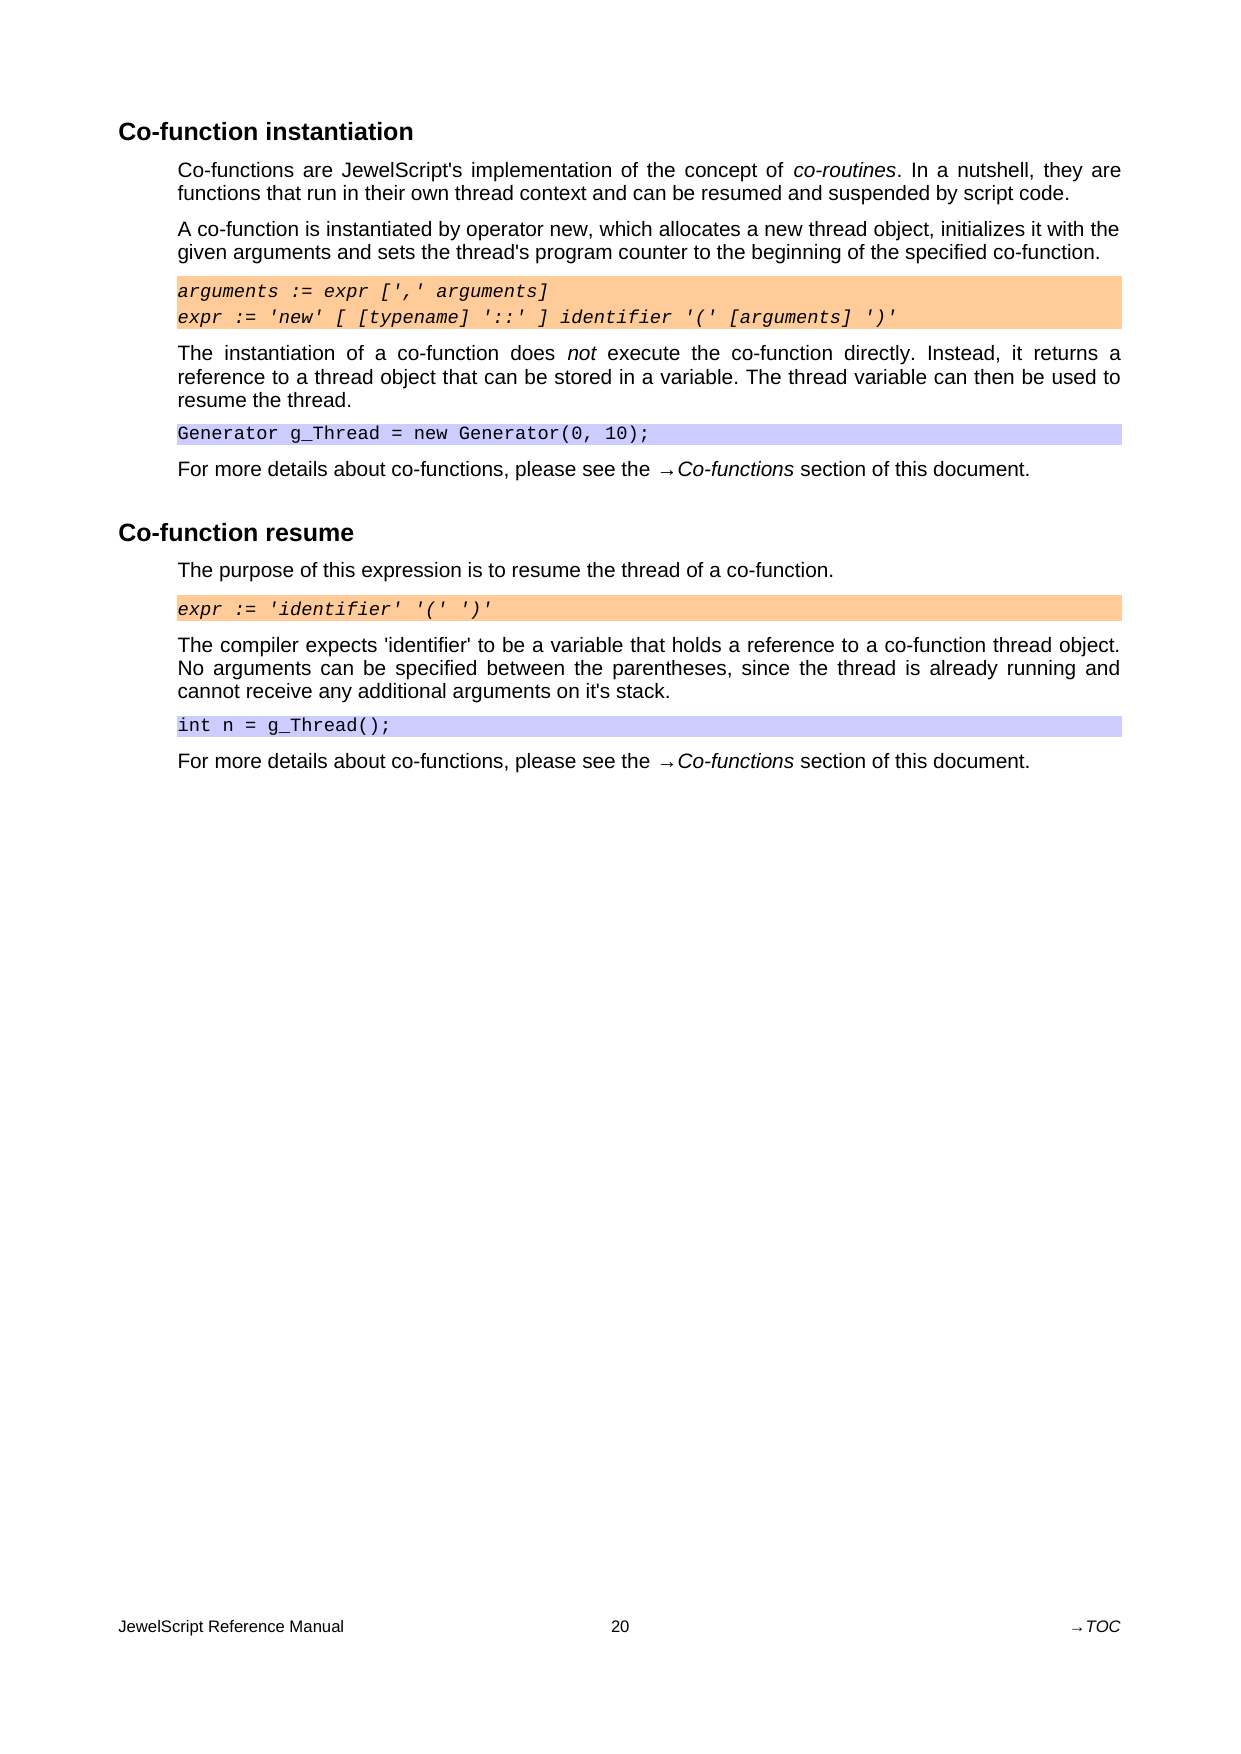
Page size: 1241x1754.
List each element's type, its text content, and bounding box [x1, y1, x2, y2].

text For more details about co-functions, please see the →Co-functions section of this document. [177, 458, 1122, 481]
text For more details about co-functions, please see the →Co-functions section of this document. [177, 749, 1122, 773]
text arguments := expr [',' arguments] expr := 'new' [ [typename] '::' ] identifier '(' [arguments] ')' [177, 276, 1122, 329]
text The compiler expects 'identifier' to be a variable that holds a reference to a co-function thread object. No arguments can be specified between the parentheses, since the thread is already running and cannot receive any additional arguments on it's stack. [177, 634, 1122, 703]
text expr := 'identifier' '(' ')' [177, 595, 1122, 621]
text int n = g_Thread(); [177, 716, 1122, 737]
text Generator g_Thread = new Generator(0, 10); [177, 424, 1122, 445]
text A co-function is instantiated by operator new, which allocates a new thread object, initializes it with the given arguments and sets the thread's program counter to the beginning of the specified co-function. [177, 217, 1122, 264]
text The instantiation of a co-function does not execute the co-function directly. Instead, it returns a reference to a thread object that can be stored in a variable. The thread variable can then be used to resume the thread. [177, 342, 1122, 412]
text Co-functions are JewelScript's implementation of the concept of co-routines. In a nutshell, they are functions that run in their own thread context and can be resumed and suspended by script code. [177, 158, 1122, 205]
text The purpose of this expression is to resume the thread of a co-function. [177, 559, 1122, 582]
subtitle Co-function instantiation [118, 118, 1122, 146]
subtitle Co-function resume [118, 518, 1122, 546]
